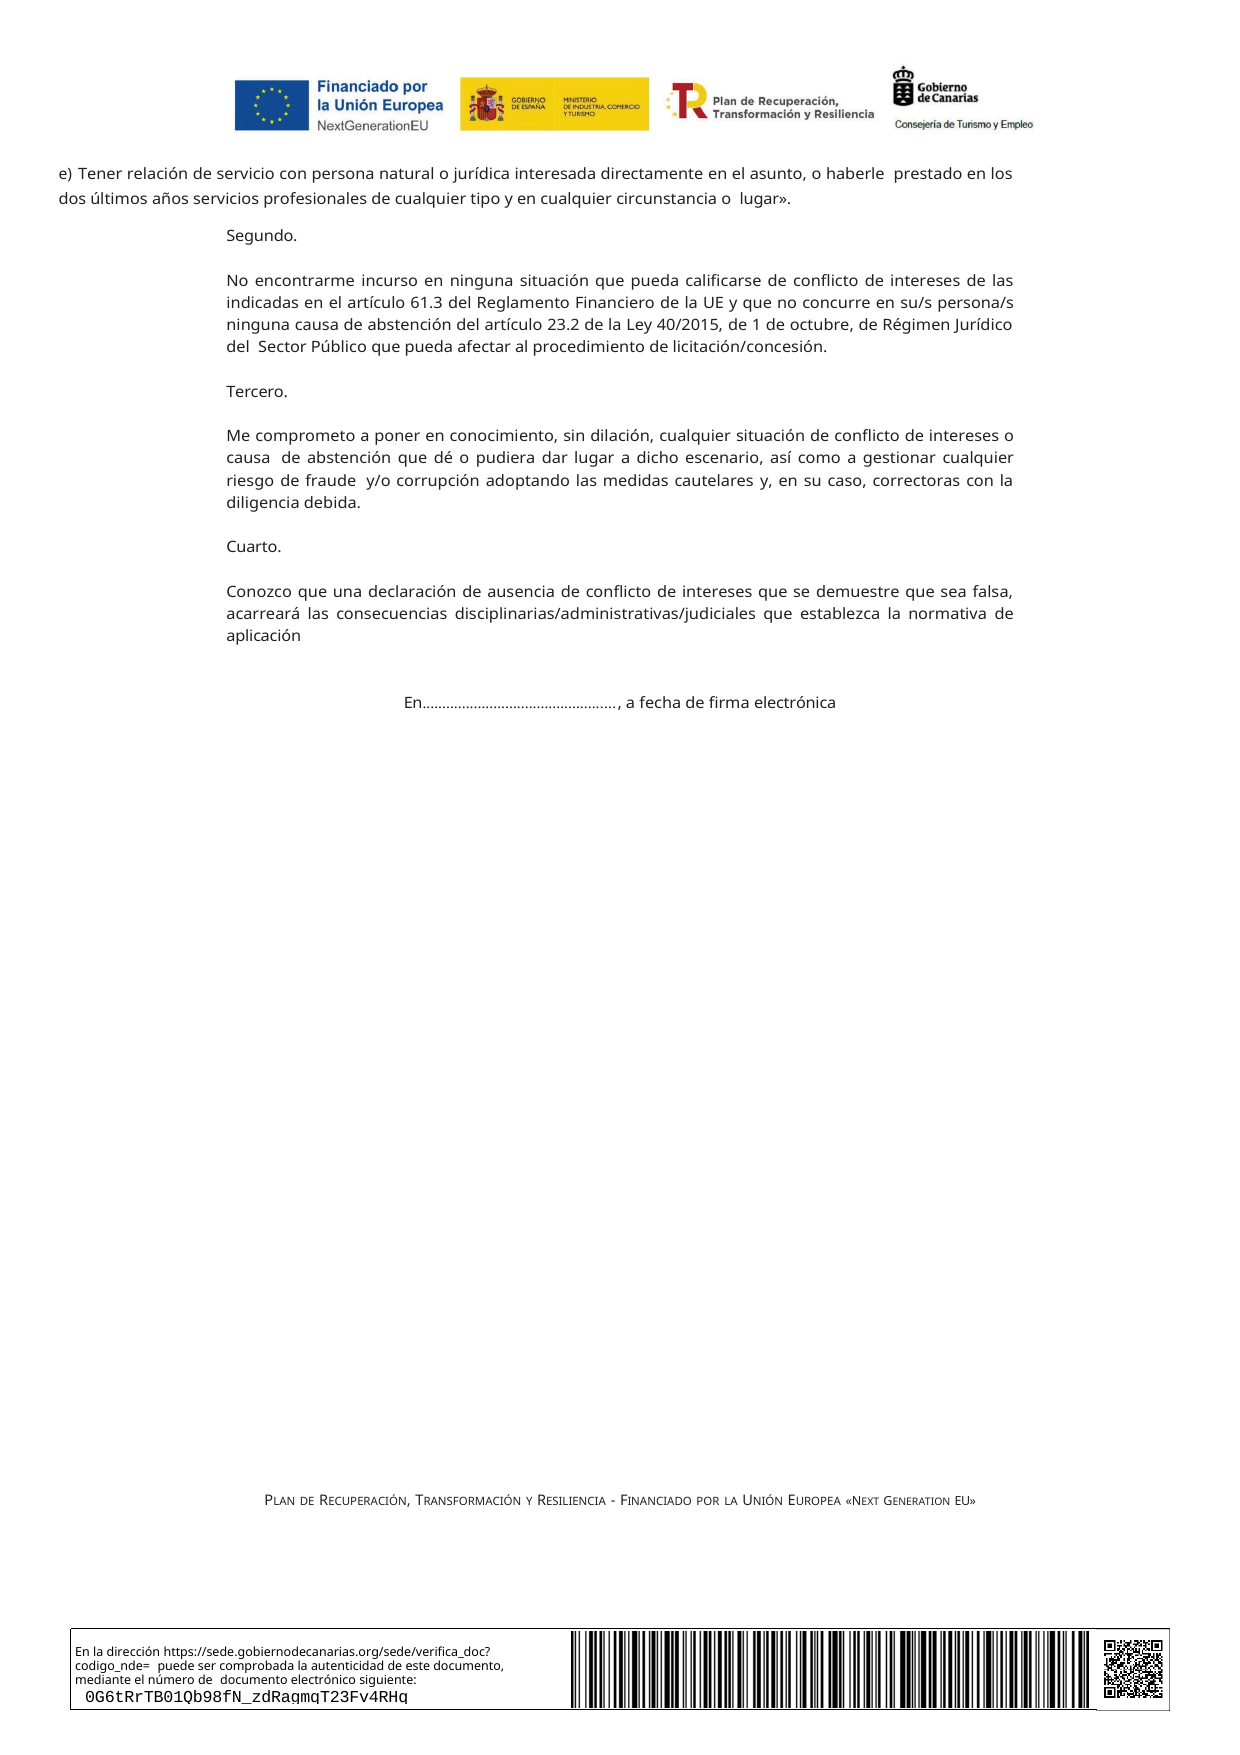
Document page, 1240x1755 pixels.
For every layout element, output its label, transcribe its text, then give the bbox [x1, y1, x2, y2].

text No encontrarme incurso en ninguna situación que pueda calificarse de conflicto de intereses de las indicadas en el artículo 61.3 del Reglamento Financiero de la UE y que no concurre en su/s persona/s ninguna causa de abstención del artículo 23.2 de la Ley 40/2015, de 1 de octubre, de Régimen Jurídico del Sector Público que pueda afectar al procedimiento de licitación/concesión. [226, 269, 1014, 357]
list Tener relación de servicio con persona natural o jurídica interesada directamente en el asunto, o haberle prestado en los dos últimos años servicios profesionales de cualquier tipo y en cualquier circunstancia o lugar». [58, 163, 1014, 209]
text Me comprometo a poner en conocimiento, sin dilación, cualquier situación de conflicto de intereses o causa de abstención que dé o pudiera dar lugar a dicho escenario, así como a gestionar cualquier riesgo de fraude y/o corrupción adoptando las medidas cautelares y, en su caso, correctoras con la diligencia debida. [226, 425, 1014, 513]
text En , a fecha de firma electrónica [59, 692, 1181, 713]
text PLAN DE RECUPERACIÓN, TRANSFORMACIÓN Y RESILIENCIA - FINANCIADO POR LA UNIÓN EUROPEA «NEXT GENERATION EU» [98, 1490, 1142, 1510]
text Tercero. [226, 380, 1181, 402]
text Cuarto. [226, 536, 1181, 557]
text Segundo. [226, 225, 1181, 246]
text Conozco que una declaración de ausencia de conflicto de intereses que se demuestre que sea falsa, acarreará las consecuencias disciplinarias/administrativas/judiciales que establezca la normativa de aplicación [226, 581, 1014, 646]
